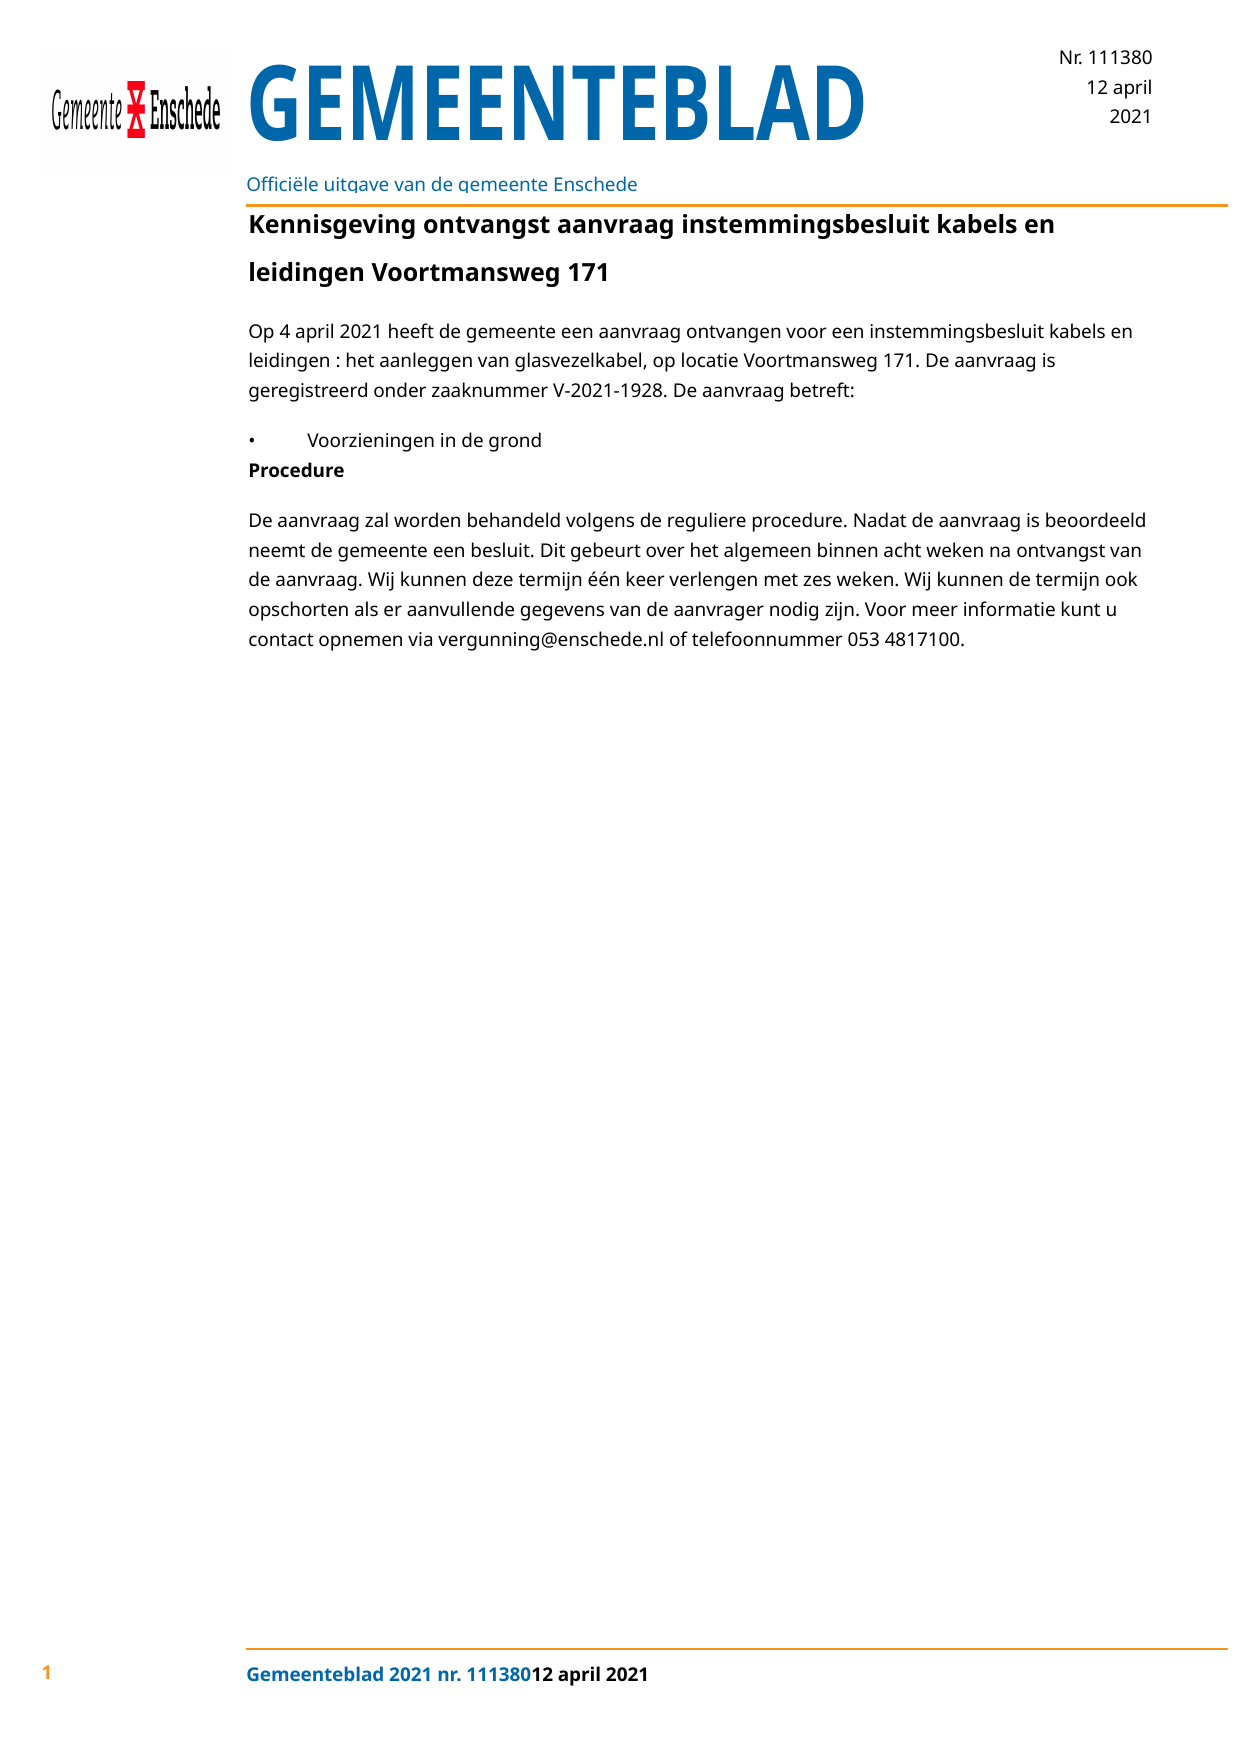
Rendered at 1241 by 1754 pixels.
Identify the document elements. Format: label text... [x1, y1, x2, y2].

list Voorzieningen in de grond [248, 427, 1152, 453]
text Kennisgeving ontvangst aanvraag instemmingsbesluit kabels en leidingen Voortmansweg 171 [248, 207, 1152, 288]
text Procedure [248, 457, 1152, 483]
text De aanvraag zal worden behandeld volgens de reguliere procedure. Nadat de aanvraag is beoordeeld neemt de gemeente een besluit. Dit gebeurt over het algemeen binnen acht weken na ontvangst van de aanvraag. Wij kunnen deze termijn één keer verlengen met zes weken. Wij kunnen de termijn ook opschorten als er aanvullende gegevens van de aanvrager nodig zijn. Voor meer informatie kunt u contact opnemen via vergunning@enschede.nl of telefoonnummer 053 4817100. [248, 507, 1152, 652]
text Op 4 april 2021 heeft de gemeente een aanvraag ontvangen voor een instemmingsbesluit kabels en leidingen : het aanleggen van glasvezelkabel, op locatie Voortmansweg 171. De aanvraag is geregistreerd onder zaaknummer V-2021-1928. De aanvraag betreft: [248, 318, 1152, 403]
picture [41, 47, 231, 172]
